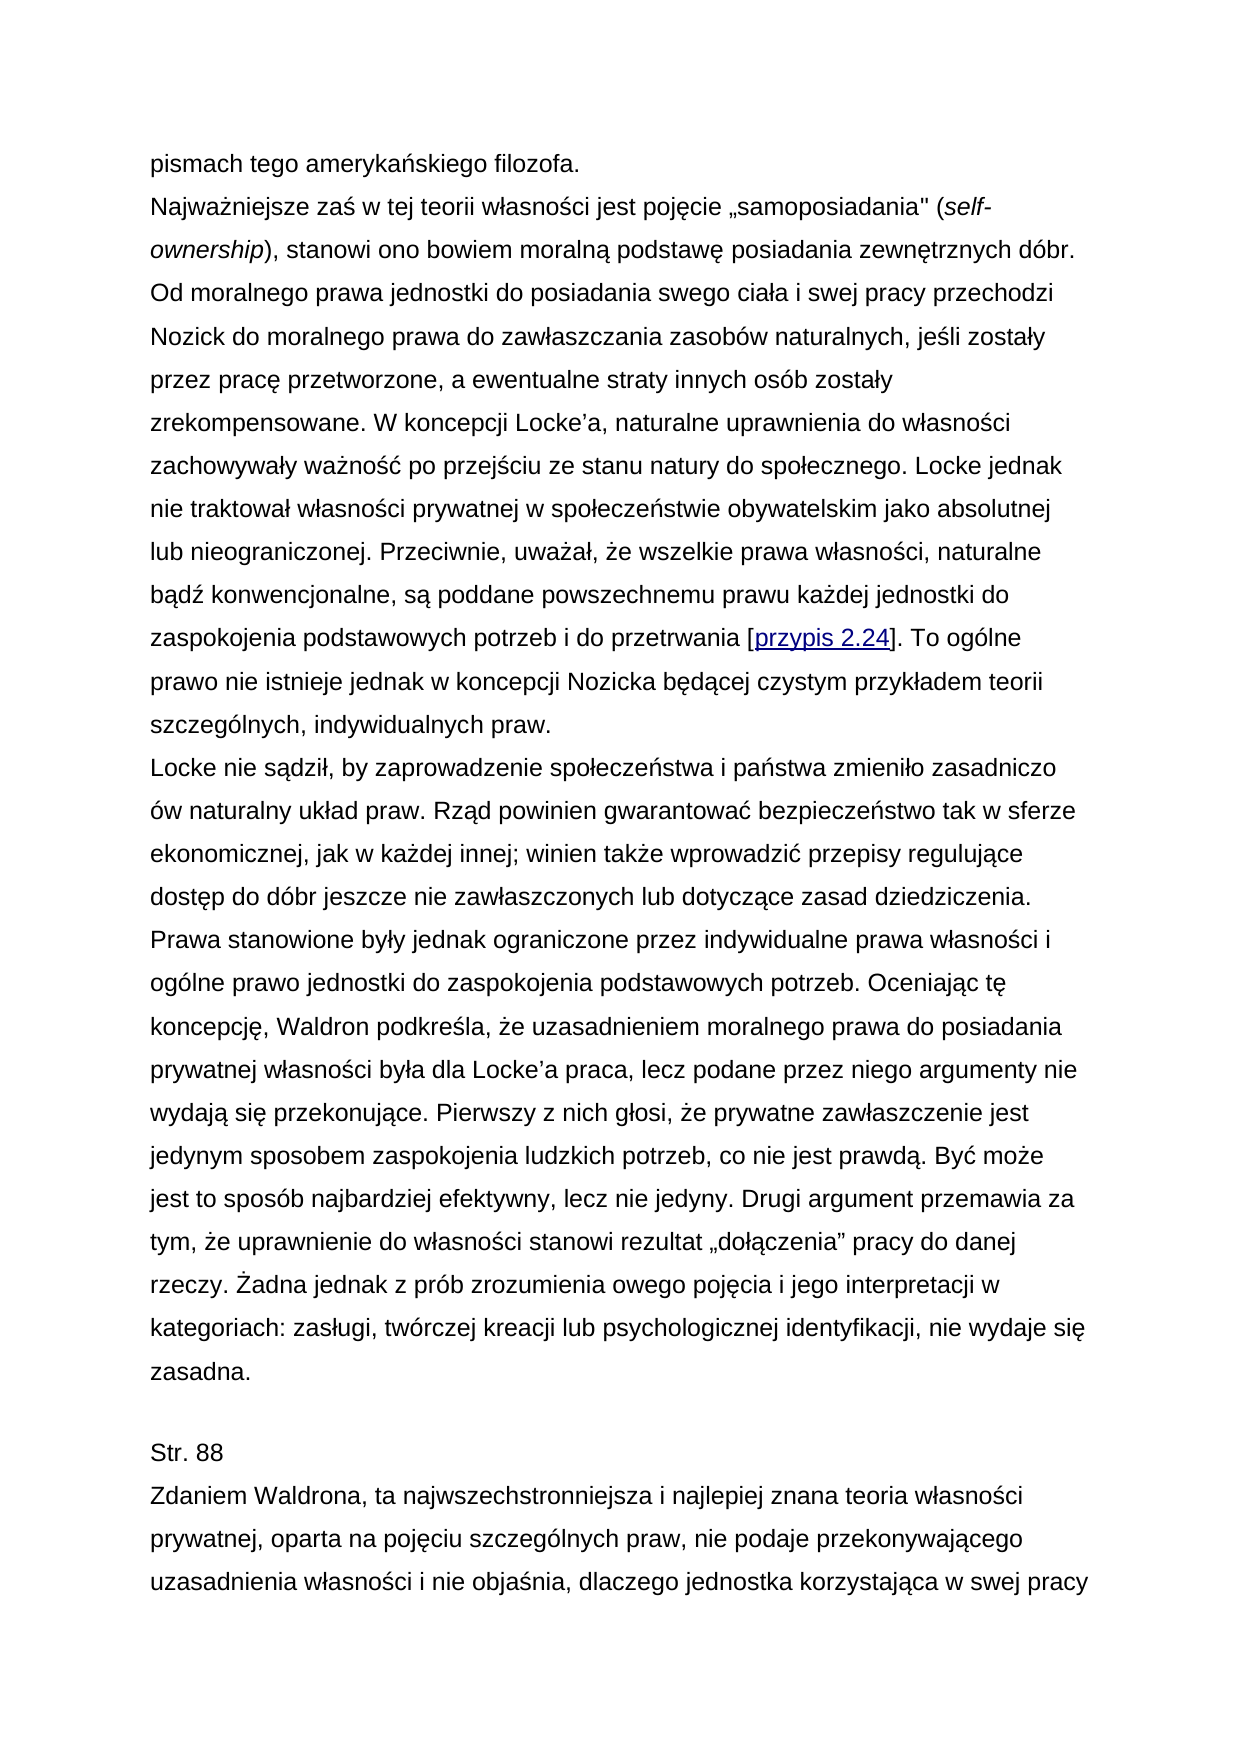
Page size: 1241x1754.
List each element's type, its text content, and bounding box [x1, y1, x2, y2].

text Str. 88 [150, 1438, 1091, 1467]
text Locke nie sądził, by zaprowadzenie społeczeństwa i państwa zmieniło zasadniczo ów naturalny układ praw. Rząd powinien gwarantować bezpieczeństwo tak w sferze ekonomicznej, jak w każdej innej; winien także wprowadzić przepisy regulujące dostęp do dóbr jeszcze nie zawłaszczonych lub dotyczące zasad dziedziczenia. Prawa stanowione były jednak ograniczone przez indywidualne prawa własności i ogólne prawo jednostki do zaspokojenia podstawowych potrzeb. Oceniając tę koncepcję, Waldron podkreśla, że uzasadnieniem moralnego prawa do posiadania prywatnej własności była dla Locke’a praca, lecz podane przez niego argumenty nie wydają się przekonujące. Pierwszy z nich głosi, że prywatne zawłaszczenie jest jedynym sposobem zaspokojenia ludzkich potrzeb, co nie jest prawdą. Być może jest to sposób najbardziej efektywny, lecz nie jedyny. Drugi argument przemawia za tym, że uprawnienie do własności stanowi rezultat „dołączenia” pracy do danej rzeczy. Żadna jednak z prób zrozumienia owego pojęcia i jego interpretacji w kategoriach: zasługi, twórczej kreacji lub psychologicznej identyfikacji, nie wydaje się zasadna. [150, 753, 1091, 1385]
text Najważniejsze zaś w tej teorii własności jest pojęcie „samoposiadania" (self-ownership), stanowi ono bowiem moralną podstawę posiadania zewnętrznych dóbr. Od moralnego prawa jednostki do posiadania swego ciała i swej pracy przechodzi Nozick do moralnego prawa do zawłaszczania zasobów naturalnych, jeśli zostały przez pracę przetworzone, a ewentualne straty innych osób zostały zrekompensowane. W koncepcji Locke’a, naturalne uprawnienia do własności zachowywały ważność po przejściu ze stanu natury do społecznego. Locke jednak nie traktował własności prywatnej w społeczeństwie obywatelskim jako absolutnej lub nieograniczonej. Przeciwnie, uważał, że wszelkie prawa własności, naturalne bądź konwencjonalne, są poddane powszechnemu prawu każdej jednostki do zaspokojenia podstawowych potrzeb i do przetrwania [przypis 2.24]. To ogólne prawo nie istnieje jednak w koncepcji Nozicka będącej czystym przykładem teorii szczególnych, indywidualnych praw. [150, 192, 1091, 738]
text Zdaniem Waldrona, ta najwszechstronniejsza i najlepiej znana teoria własności prywatnej, oparta na pojęciu szczególnych praw, nie podaje przekonywającego uzasadnienia własności i nie objaśnia, dlaczego jednostka korzystająca w swej pracy [150, 1481, 1091, 1596]
text pismach tego amerykańskiego filozofa. [150, 149, 1091, 178]
